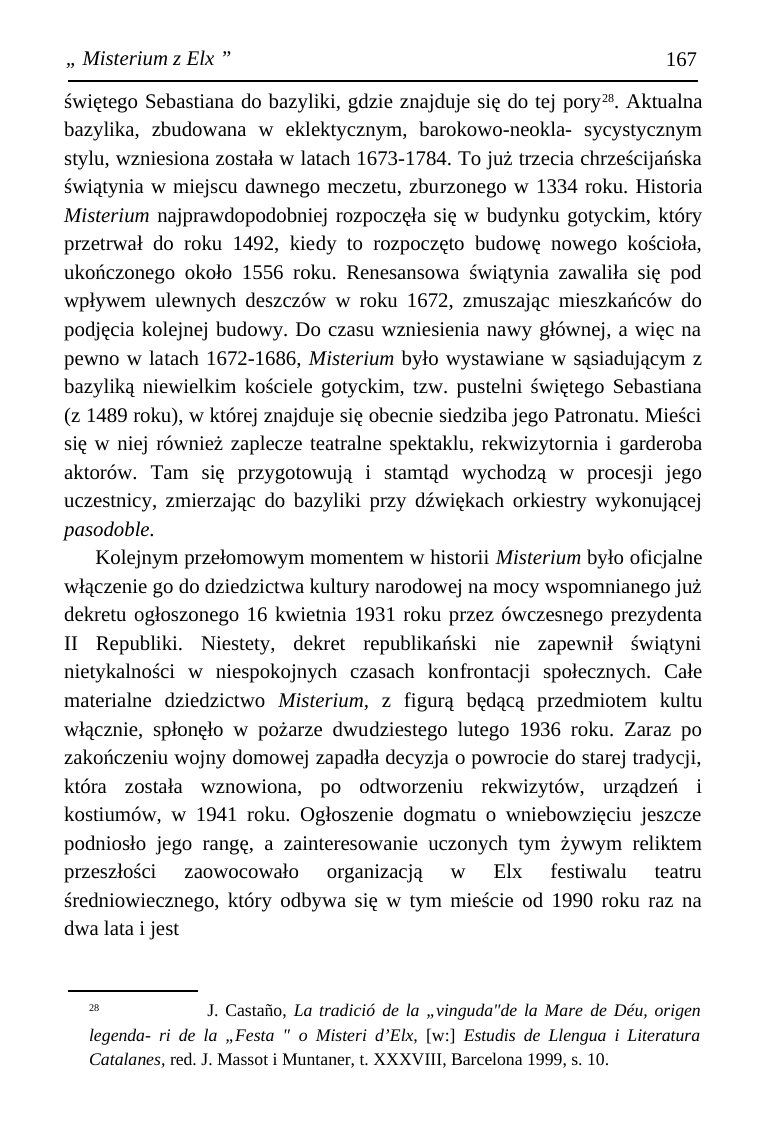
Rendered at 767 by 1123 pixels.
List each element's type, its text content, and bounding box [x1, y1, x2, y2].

text świętego Sebastiana do bazyliki, gdzie znajduje się do tej pory28. Aktualna bazylika, zbudowana w eklektycznym, barokowo-neokla- sycystycznym stylu, wzniesiona została w latach 1673-1784. To już trzecia chrześcijańska świątynia w miejscu dawnego meczetu, zbu­rzonego w 1334 roku. Historia Misterium najprawdopodobniej roz­poczęła się w budynku gotyckim, który przetrwał do roku 1492, kie­dy to rozpoczęto budowę nowego kościoła, ukończonego około 1556 roku. Renesansowa świątynia zawaliła się pod wpływem ulewnych deszczów w roku 1672, zmuszając mieszkańców do podjęcia kolejnej budowy. Do czasu wzniesienia nawy głównej, a więc na pewno w la­tach 1672-1686, Misterium było wystawiane w sąsiadującym z bazy­liką niewielkim kościele gotyckim, tzw. pustelni świętego Sebastiana (z 1489 roku), w której znajduje się obecnie siedziba jego Patronatu. Mieści się w niej również zaplecze teatralne spektaklu, rekwizytor­nia i garderoba aktorów. Tam się przygotowują i stamtąd wychodzą w procesji jego uczestnicy, zmierzając do bazyliki przy dźwiękach orkiestry wykonującej pasodoble. [64, 88, 702, 541]
text Kolejnym przełomowym momentem w historii Misterium było oficjalne włączenie go do dziedzictwa kultury narodowej na mocy wspomnianego już dekretu ogłoszonego 16 kwietnia 1931 roku przez ówczesnego prezydenta II Republiki. Niestety, dekret republikański nie zapewnił świątyni nietykalności w niespokojnych czasach kon­frontacji społecznych. Całe materialne dziedzictwo Misterium, z fi­gurą będącą przedmiotem kultu włącznie, spłonęło w pożarze dwu­dziestego lutego 1936 roku. Zaraz po zakończeniu wojny domowej zapadła decyzja o powrocie do starej tradycji, która została wzno­wiona, po odtworzeniu rekwizytów, urządzeń i kostiumów, w 1941 roku. Ogłoszenie dogmatu o wniebowzięciu jeszcze podniosło jego rangę, a zainteresowanie uczonych tym żywym reliktem przeszłości zaowocowało organizacją w Elx festiwalu teatru średniowiecznego, który odbywa się w tym mieście od 1990 roku raz na dwa lata i jest [64, 545, 702, 940]
text 28 J. Castaño, La tradició de la „vinguda"de la Mare de Déu, origen legenda- ri de la „Festa " o Misteri d’Elx, [w:] Estudis de Llengua i Literatura Catala­nes, red. J. Massot i Muntaner, t. XXXVIII, Barcelona 1999, s. 10. [89, 1000, 702, 1069]
text „ Misterium z Elx ” [66, 46, 242, 70]
text 167 [662, 47, 700, 71]
